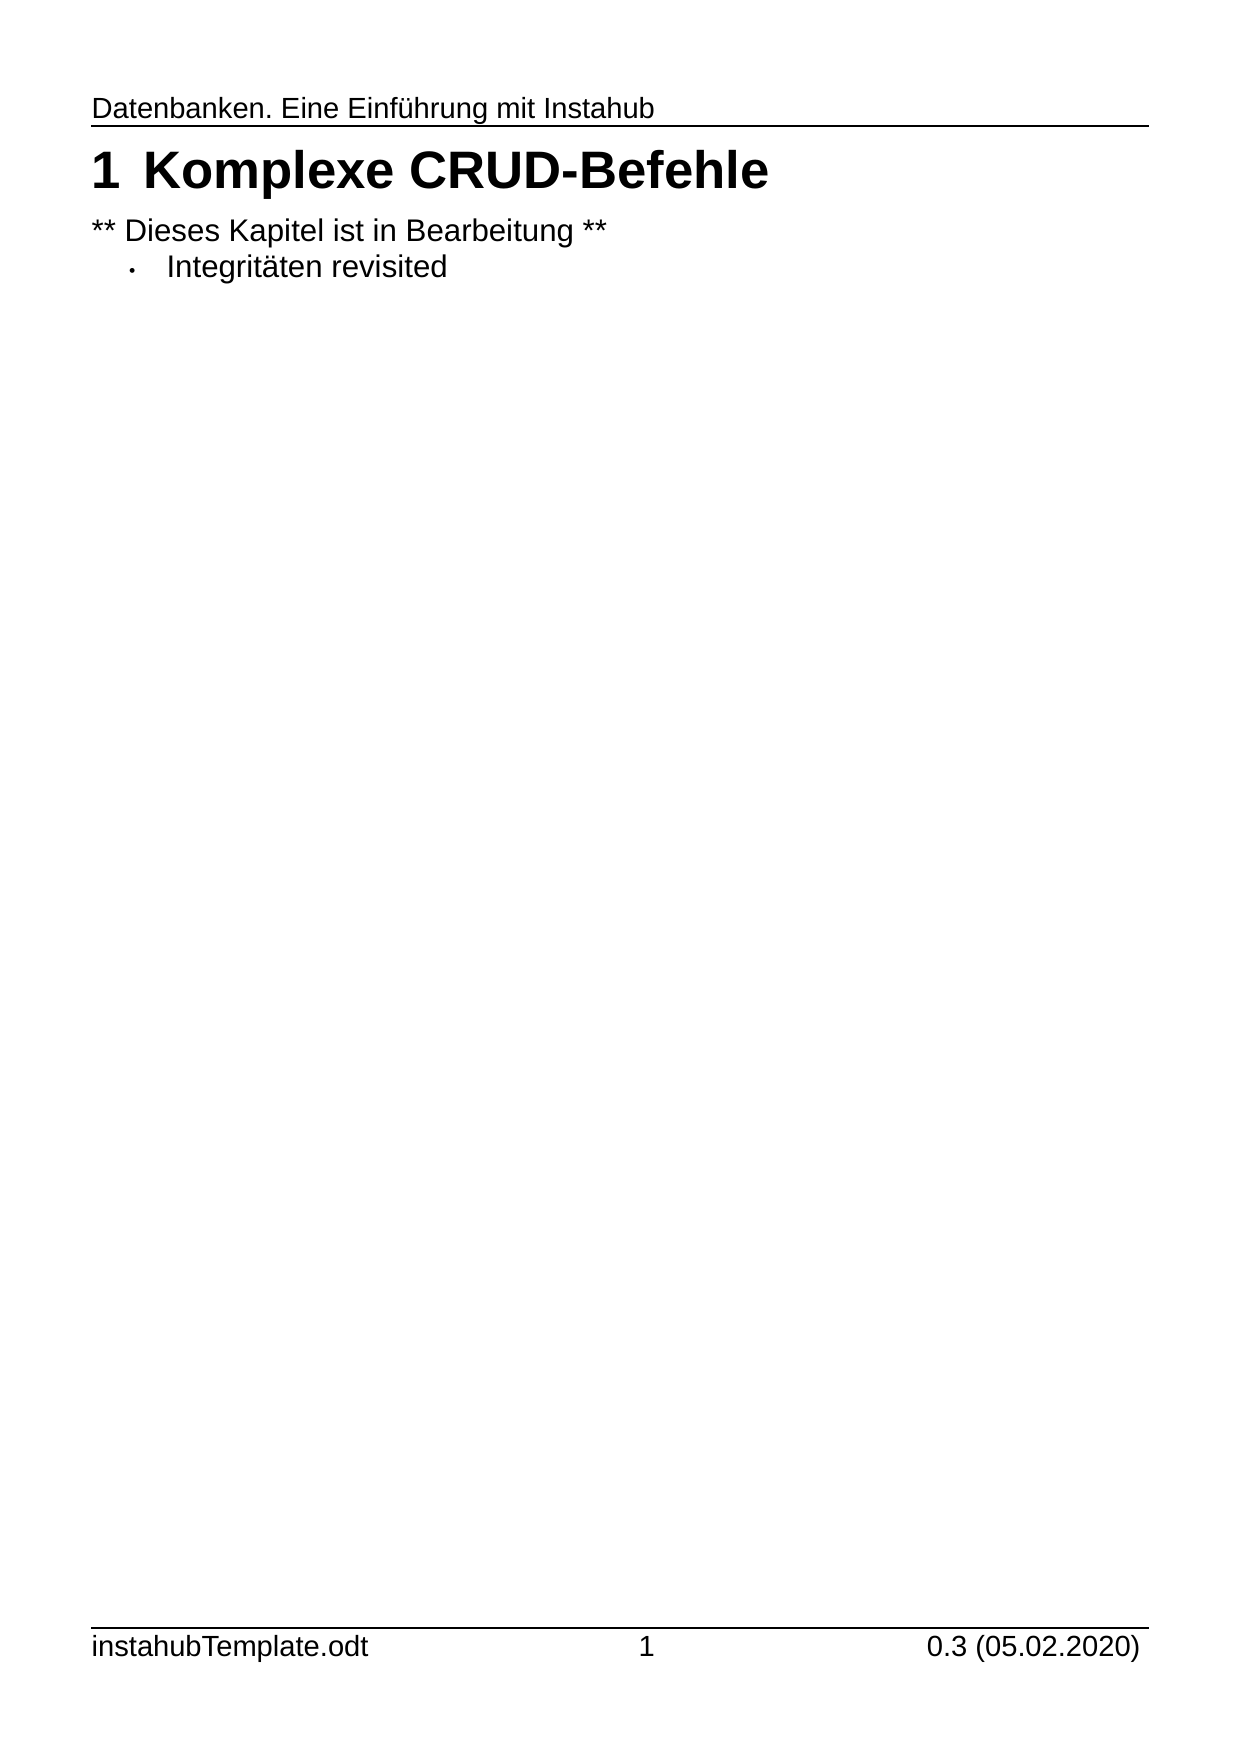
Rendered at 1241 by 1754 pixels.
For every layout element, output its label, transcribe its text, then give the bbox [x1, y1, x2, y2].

list Integritäten revisited [129, 248, 1149, 284]
subtitle Komplexe CRUD-Befehle [91, 139, 1149, 199]
text ** Dieses Kapitel ist in Bearbeitung ** [91, 212, 1149, 248]
